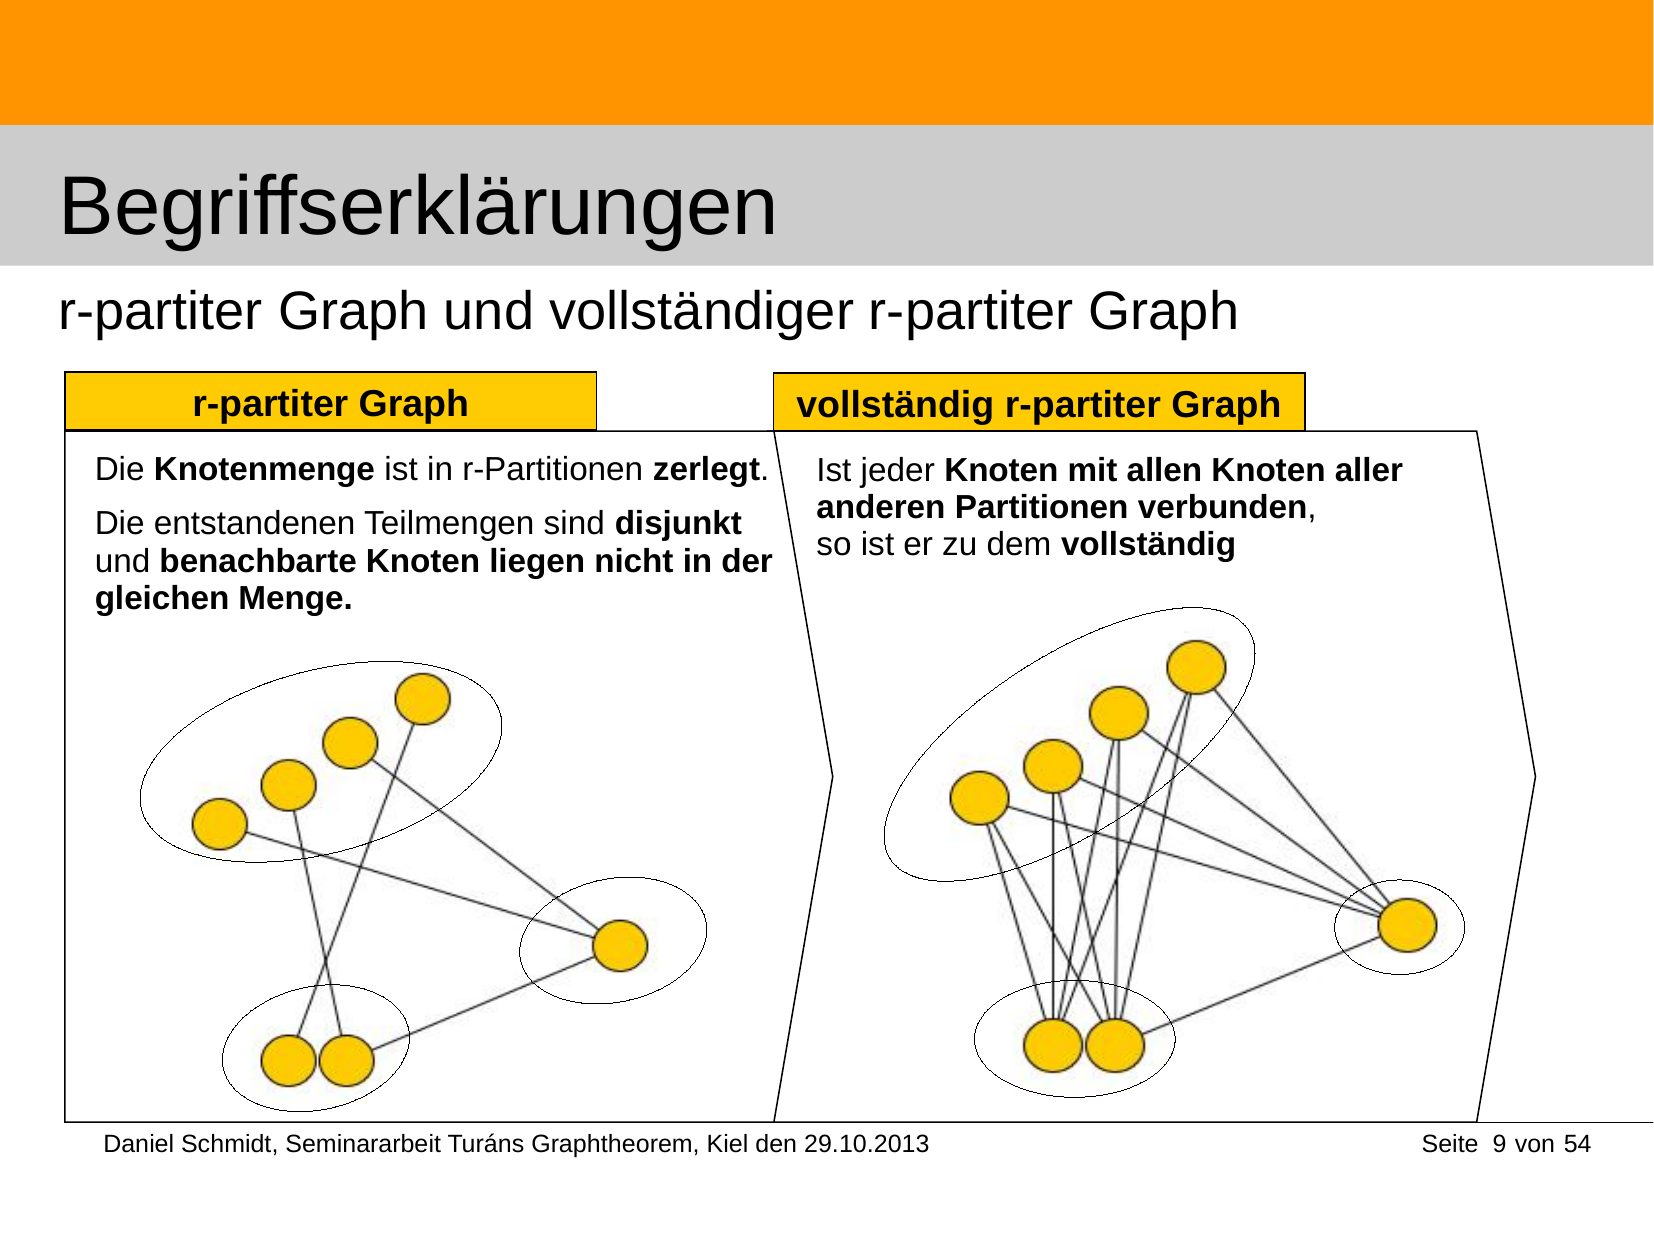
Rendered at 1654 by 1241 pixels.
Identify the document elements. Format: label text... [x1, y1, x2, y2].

text_box 54 [1549, 1121, 1654, 1193]
text_box [64, 431, 1536, 1123]
text_box von [1500, 1122, 1589, 1165]
text_box vollständig r-partiter Graph [773, 373, 1306, 432]
text_box Seite [1406, 1122, 1496, 1165]
text_box Ist jeder Knoten mit allen Knoten aller anderen Partitionen verbunden, so ist er zu dem vollständig [801, 444, 1530, 571]
text_box [1496, 1122, 1500, 1165]
picture [165, 648, 674, 1111]
text_box Die Knotenmenge ist in r-Partitionen zerlegt. Die entstandenen Teilmengen sind disjunkt und benachbarte Knoten liegen nicht in der gleichen Menge. [79, 442, 798, 625]
title r-partiter Graph und vollständiger r-partiter Graph [50, 238, 1595, 349]
text_box r-partiter Graph [64, 371, 597, 430]
title Begriffserklärungen [50, 143, 1359, 238]
picture [921, 614, 1465, 1098]
